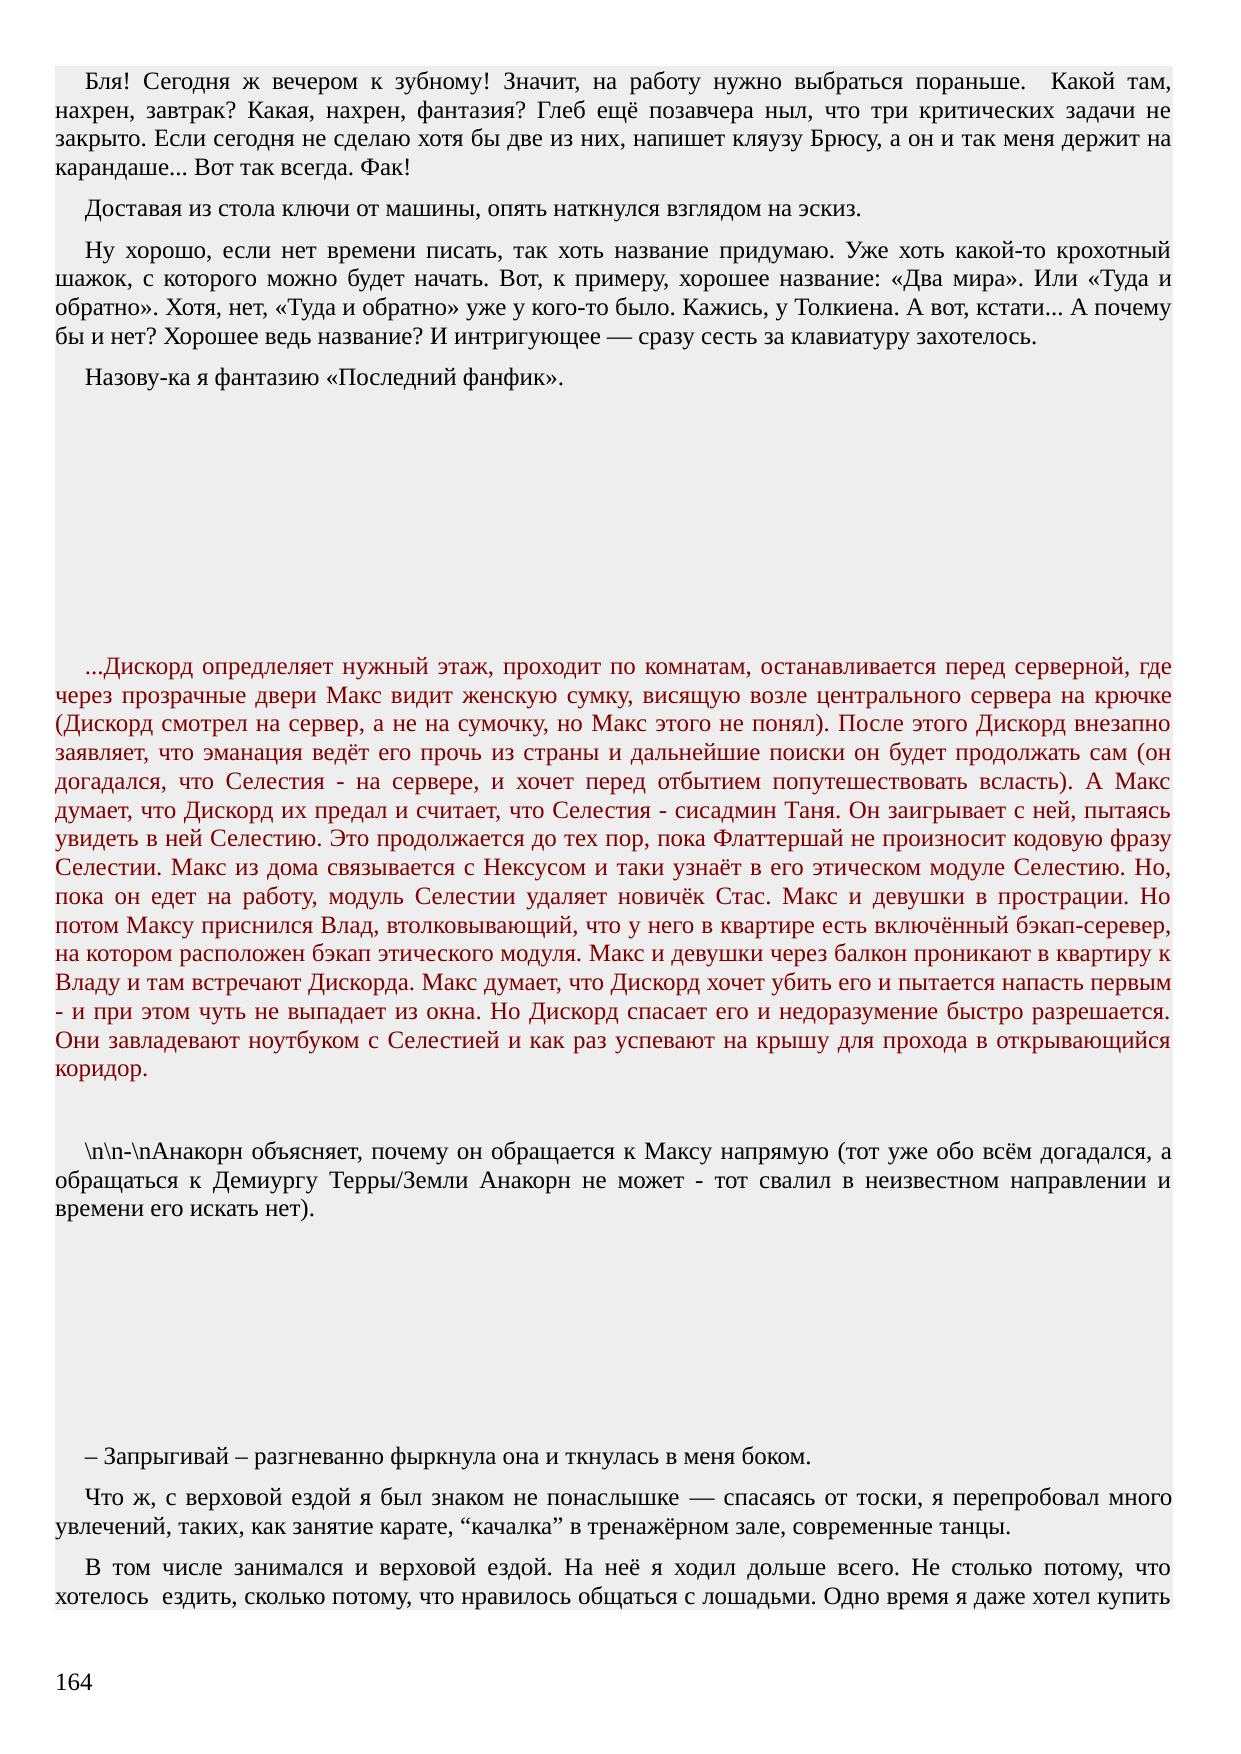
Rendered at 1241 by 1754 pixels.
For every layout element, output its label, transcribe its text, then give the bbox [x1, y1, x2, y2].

text Бля! Сегодня ж вечером к зубному! Значит, на работу нужно выбраться пораньше. Какой там, нахрен, завтрак? Какая, нахрен, фантазия? Глеб ещё позавчера ныл, что три критических задачи не закрыто. Если сегодня не сделаю хотя бы две из них, напишет кляузу Брюсу, а он и так меня держит на карандаше... Вот так всегда. Фак! [55, 66, 1173, 181]
text – Запрыгивай – разгневанно фыркнула она и ткнулась в меня боком. [55, 1441, 1173, 1470]
text Доставая из стола ключи от машины, опять наткнулся взглядом на эскиз. [55, 193, 1173, 222]
text \n\n-\nАнакорн объясняет, почему он обращается к Максу напрямую (тот уже обо всём догадался, а обращаться к Демиургу Терры/Земли Анакорн не может - тот свалил в неизвестном направлении и времени его искать нет). [55, 1136, 1173, 1222]
text Назову-ка я фантазию «Последний фанфик». [55, 362, 1173, 391]
text Что ж, с верховой ездой я был знаком не понаслышке — спасаясь от тоски, я перепробовал много увлечений, таких, как занятие карате, “качалка” в тренажёрном зале, современные танцы. [55, 1482, 1173, 1540]
text В том числе занимался и верховой ездой. На неё я ходил дольше всего. Не столько потому, что хотелось ездить, сколько потому, что нравилось общаться с лошадьми. Одно время я даже хотел купить [55, 1552, 1173, 1610]
text ...Дискорд опредлеляет нужный этаж, проходит по комнатам, останавливается перед серверной, где через прозрачные двери Макс видит женскую сумку, висящую возле центрального сервера на крючке (Дискорд смотрел на сервер, а не на сумочку, но Макс этого не понял). После этого Дискорд внезапно заявляет, что эманация ведёт его прочь из страны и дальнейшие поиски он будет продолжать сам (он догадался, что Селестия - на сервере, и хочет перед отбытием попутешествовать всласть). А Макс думает, что Дискорд их предал и считает, что Селестия - сисадмин Таня. Он заигрывает с ней, пытаясь увидеть в ней Селестию. Это продолжается до тех пор, пока Флаттершай не произносит кодовую фразу Селестии. Макс из дома связывается с Нексусом и таки узнаёт в его этическом модуле Селестию. Но, пока он едет на работу, модуль Селестии удаляет новичёк Стас. Макс и девушки в прострации. Но потом Максу приснился Влад, втолковывающий, что у него в квартире есть включённый бэкап-серевер, на котором расположен бэкап этического модуля. Макс и девушки через балкон проникают в квартиру к Владу и там встречают Дискорда. Макс думает, что Дискорд хочет убить его и пытается напасть первым - и при этом чуть не выпадает из окна. Но Дискорд спасает его и недоразумение быстро разрешается. Они завладевают ноутбуком с Селестией и как раз успевают на крышу для прохода в открывающийся коридор. [55, 651, 1173, 1082]
text Ну хорошо, если нет времени писать, так хоть название придумаю. Уже хоть какой-то крохотный шажок, с которого можно будет начать. Вот, к примеру, хорошее название: «Два мира». Или «Туда и обратно». Хотя, нет, «Туда и обратно» уже у кого-то было. Кажись, у Толкиена. А вот, кстати... А почему бы и нет? Хорошее ведь название? И интригующее — сразу сесть за клавиатуру захотелось. [55, 235, 1173, 350]
